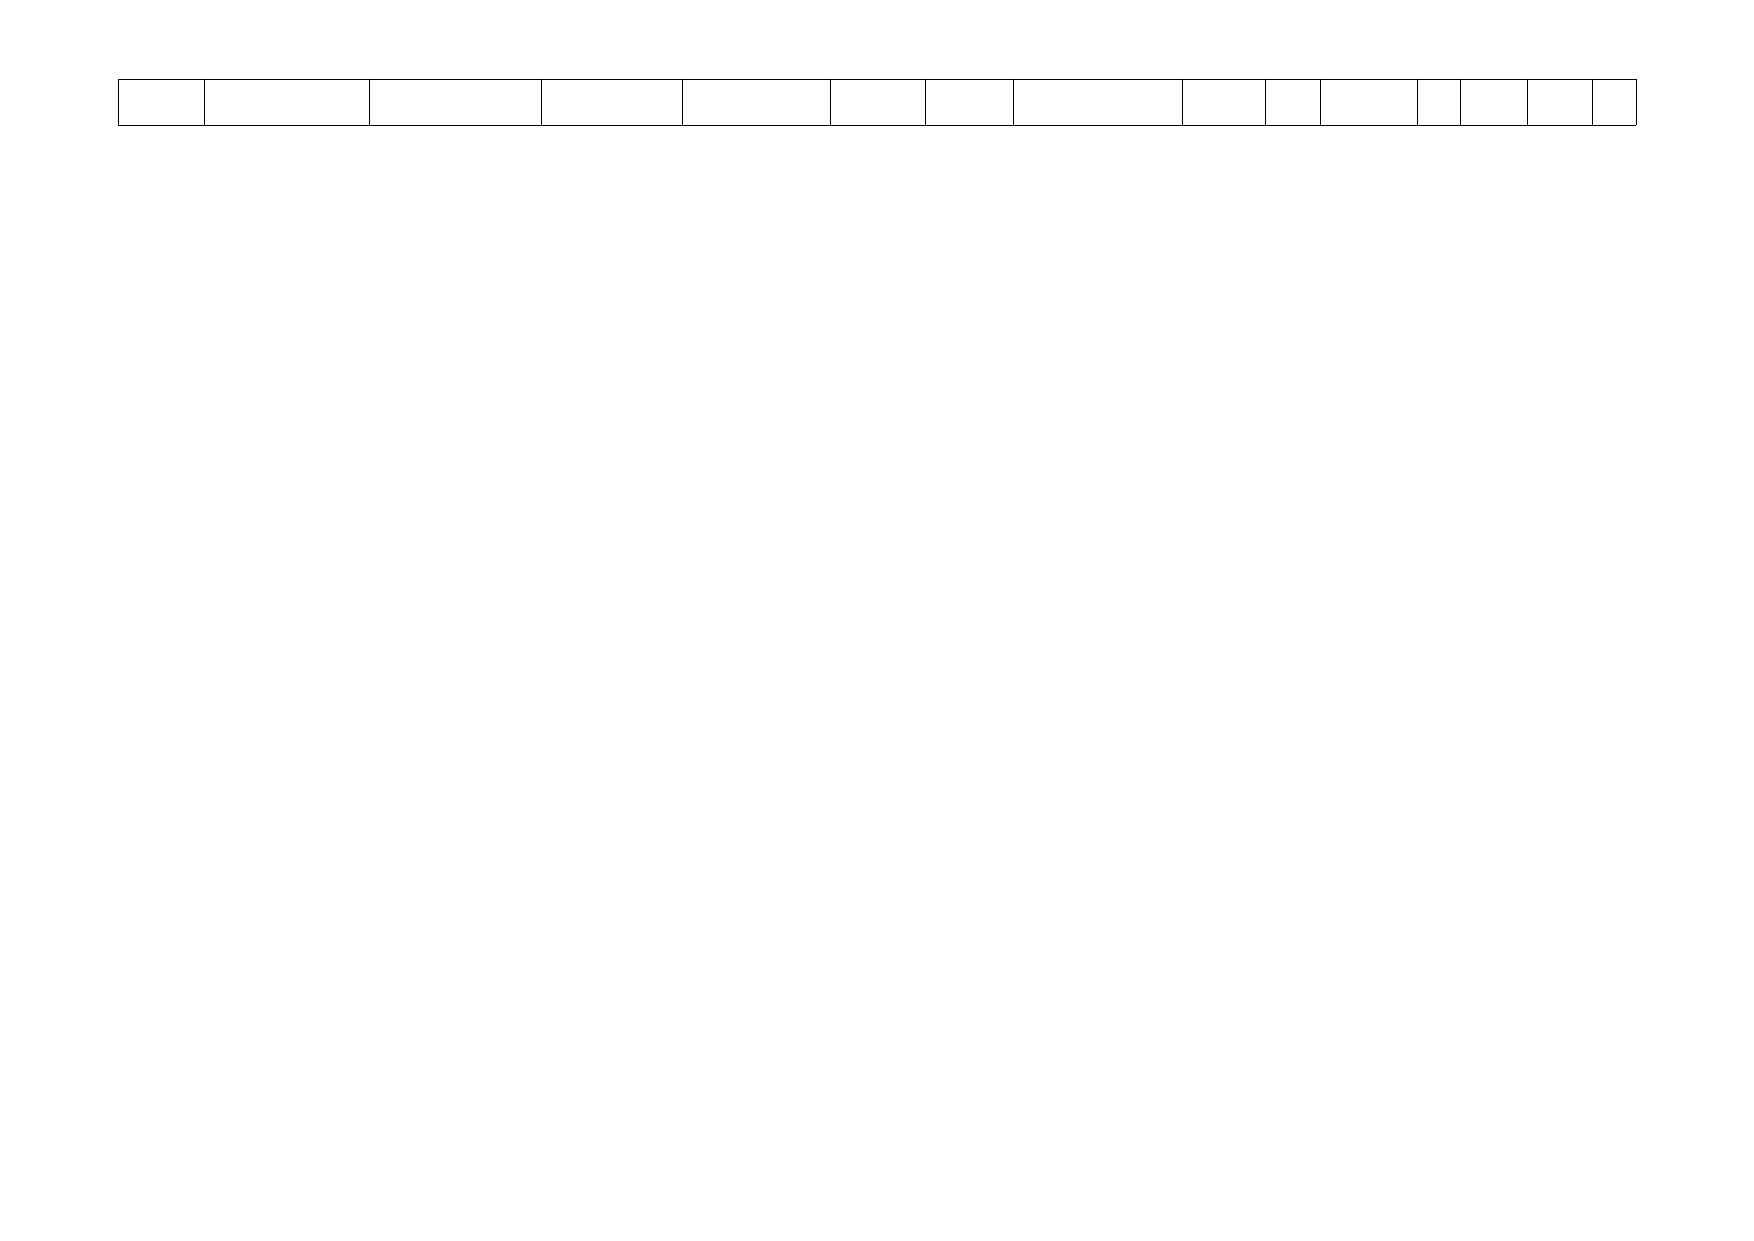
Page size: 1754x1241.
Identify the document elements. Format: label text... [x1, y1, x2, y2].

table_cell [1461, 80, 1527, 124]
table_cell [1014, 80, 1182, 124]
table_cell [1183, 80, 1265, 124]
table_cell 2 [1418, 80, 1460, 124]
table_cell Zin. [1321, 80, 1417, 124]
table_cell [1593, 80, 1636, 124]
table_cell [1266, 80, 1320, 124]
table_cell [370, 80, 541, 124]
table_cell [1528, 80, 1592, 124]
table_cell [926, 80, 1013, 124]
table_cell [831, 80, 925, 124]
table_cell [683, 80, 830, 124]
table_cell [542, 80, 682, 124]
table_cell 84248,3,84230 [119, 80, 204, 124]
table_cell [205, 80, 369, 124]
